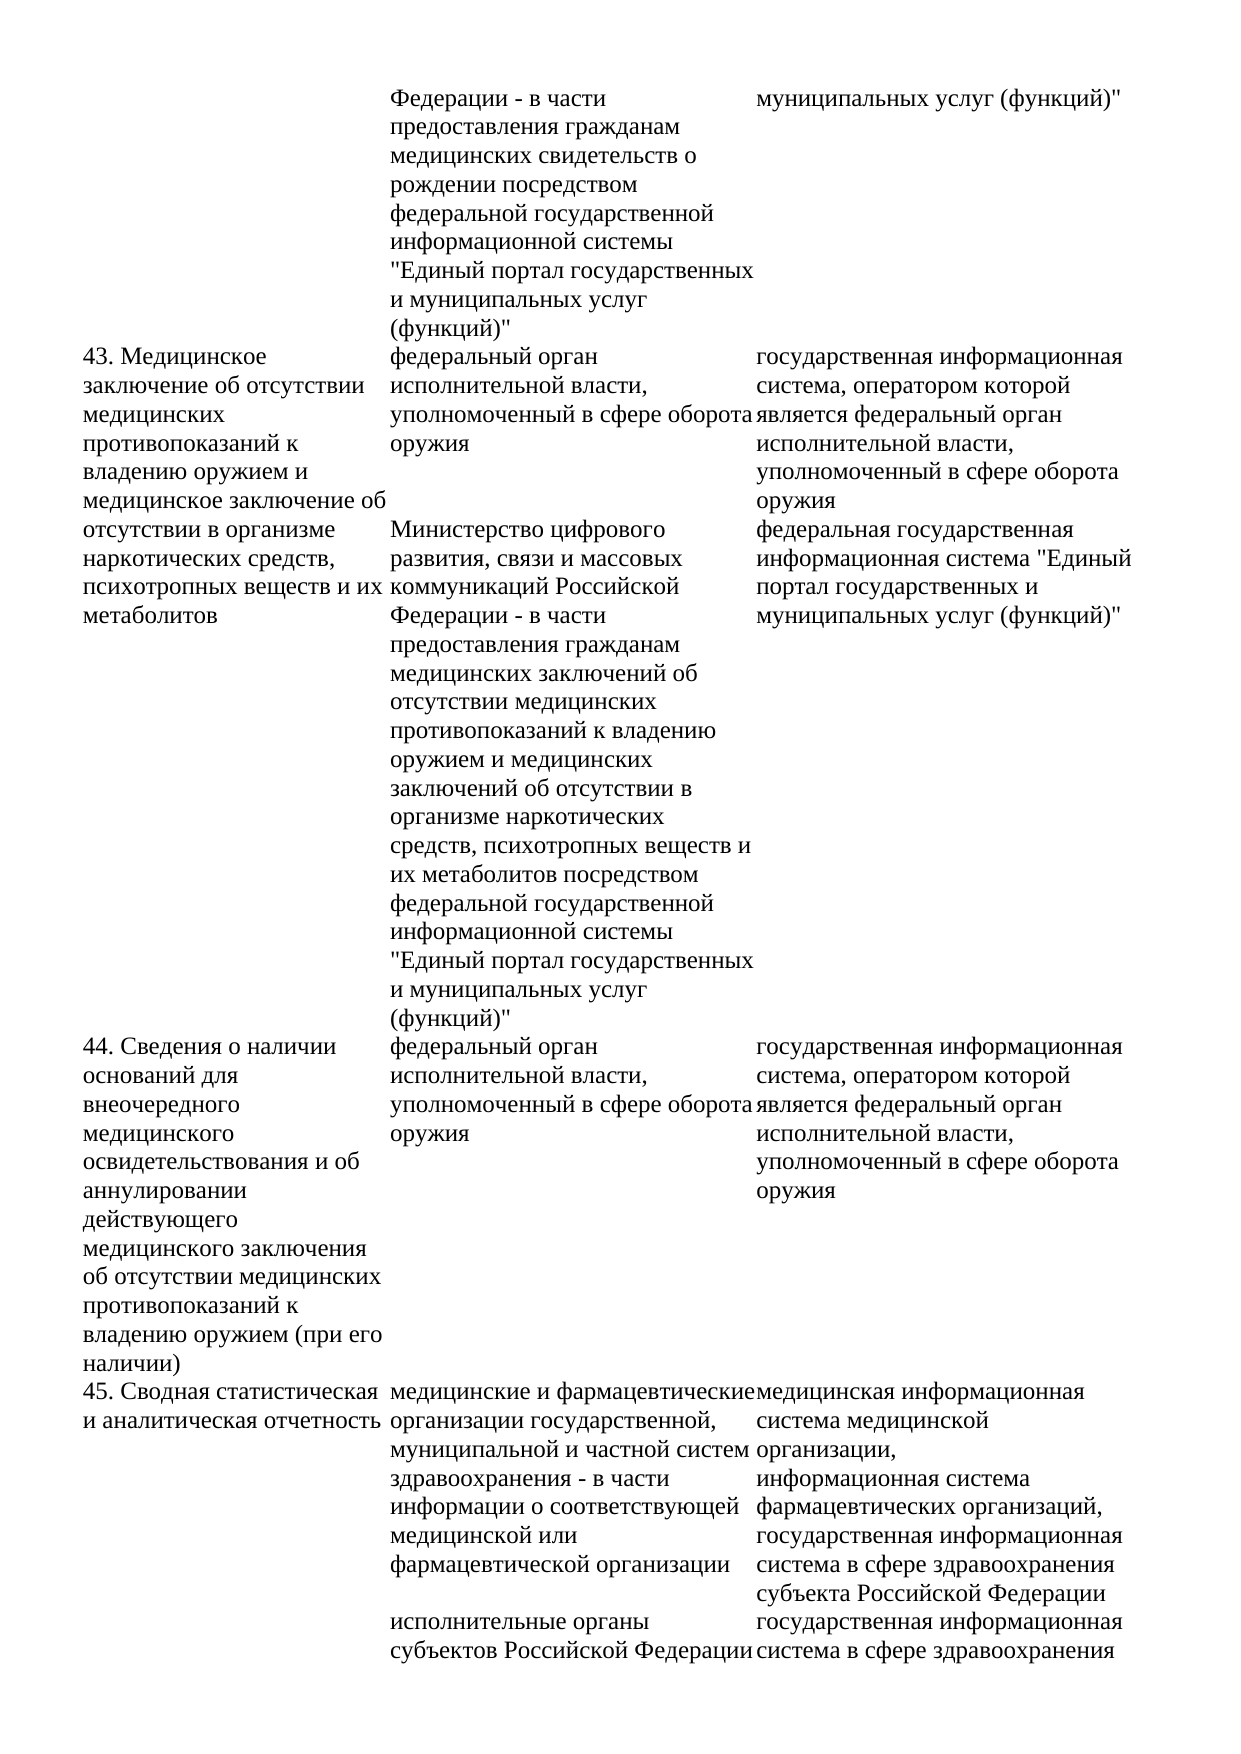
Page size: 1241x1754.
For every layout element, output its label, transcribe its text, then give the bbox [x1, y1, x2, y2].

table_cell Министерство цифрового развития, связи и массовых коммуникаций Российской Федерации - в части предоставления гражданам медицинских заключений об отсутствии медицинских противопоказаний к владению оружием и медицинских заключений об отсутствии в организме наркотических средств, психотропных веществ и их метаболитов посредством федеральной государственной информационной системы "Единый портал государственных и муниципальных услуг (функций)" [390, 514, 756, 1031]
table_cell государственная информационная система в сфере здравоохранения [756, 1606, 1134, 1664]
table_cell государственная информационная система, оператором которой является федеральный орган исполнительной власти, уполномоченный в сфере оборота оружия [756, 1031, 1134, 1376]
table_cell медицинские и фармацевтические организации государственной, муниципальной и частной систем здравоохранения - в части информации о соответствующей медицинской или фармацевтической организации [390, 1376, 756, 1606]
table_cell муниципальных услуг (функций)" [756, 83, 1134, 341]
table_cell [83, 1606, 390, 1664]
table_cell федеральный орган исполнительной власти, уполномоченный в сфере оборота оружия [390, 341, 756, 514]
table_cell федеральная государственная информационная система "Единый портал государственных и муниципальных услуг (функций)" [756, 514, 1134, 1031]
table_cell исполнительные органы субъектов Российской Федерации [390, 1606, 756, 1664]
table_cell Федерации - в части предоставления гражданам медицинских свидетельств о рождении посредством федеральной государственной информационной системы "Единый портал государственных и муниципальных услуг (функций)" [390, 83, 756, 341]
table_cell медицинская информационная система медицинской организации, информационная система фармацевтических организаций, государственная информационная система в сфере здравоохранения субъекта Российской Федерации [756, 1376, 1134, 1606]
table_cell 43. Медицинское заключение об отсутствии медицинских противопоказаний к владению оружием и медицинское заключение об отсутствии в организме наркотических средств, психотропных веществ и их метаболитов [83, 341, 390, 1031]
table_cell 44. Сведения о наличии оснований для внеочередного медицинского освидетельствования и об аннулировании действующего медицинского заключения об отсутствии медицинских противопоказаний к владению оружием (при его наличии) [83, 1031, 390, 1376]
table_cell федеральный орган исполнительной власти, уполномоченный в сфере оборота оружия [390, 1031, 756, 1376]
table_cell государственная информационная система, оператором которой является федеральный орган исполнительной власти, уполномоченный в сфере оборота оружия [756, 341, 1134, 514]
table_cell 45. Сводная статистическая и аналитическая отчетность [83, 1376, 390, 1606]
